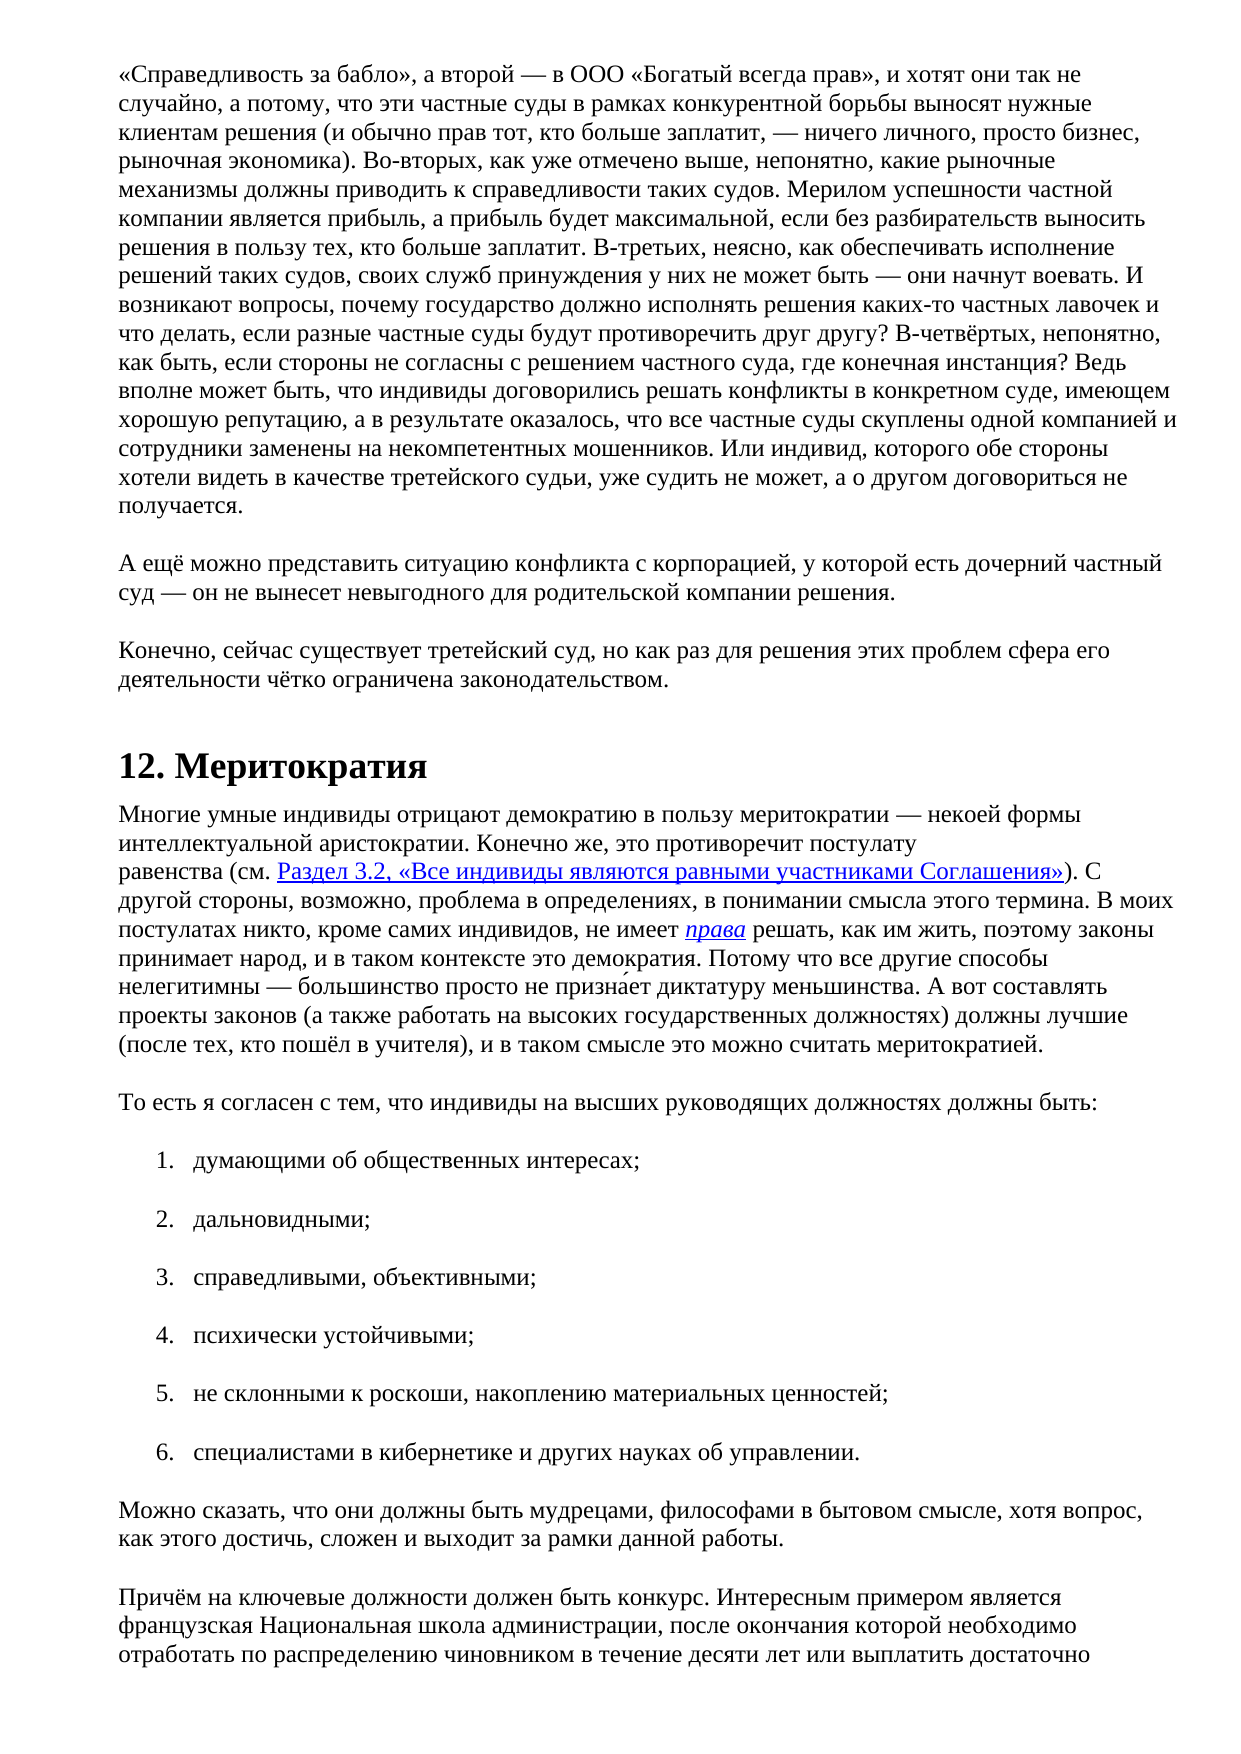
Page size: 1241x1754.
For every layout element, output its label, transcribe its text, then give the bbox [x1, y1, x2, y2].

text Причём на ключевые должности должен быть конкурс. Интересным примером является французская Национальная школа администрации, после окончания которой необходимо отработать по распределению чиновником в течение десяти лет или выплатить достаточно [118, 1582, 1181, 1668]
list дальновидными; [156, 1204, 1181, 1232]
text А ещё можно представить ситуацию конфликта с корпорацией, у которой есть дочерний частный суд — он не вынесет невыгодного для родительской компании решения. [118, 548, 1181, 606]
list психически устойчивыми; [156, 1320, 1181, 1349]
text Конечно, сейчас существует третейский суд, но как раз для решения этих проблем сфера его деятельности чётко ограничена законодательством. [118, 636, 1181, 693]
text То есть я согласен с тем, что индивиды на высших руководящих должностях должны быть: [118, 1087, 1181, 1116]
text Можно сказать, что они должны быть мудрецами, философами в бытовом смысле, хотя вопрос, как этого достичь, сложен и выходит за рамки данной работы. [118, 1495, 1181, 1552]
list справедливыми, объективными; [156, 1262, 1181, 1291]
text «Справедливость за бабло», а второй — в ООО «Богатый всегда прав», и хотят они так не случайно, а потому, что эти частные суды в рамках конкурентной борьбы выносят нужные клиентам решения (и обычно прав тот, кто больше заплатит, — ничего личного, просто бизнес, рыночная экономика). Во-вторых, как уже отмечено выше, непонятно, какие рыночные механизмы должны приводить к справедливости таких судов. Мерилом успешности частной компании является прибыль, а прибыль будет максимальной, если без разбирательств выносить решения в пользу тех, кто больше заплатит. В-третьих, неясно, как обеспечивать исполнение решений таких судов, своих служб принуждения у них не может быть — они начнут воевать. И возникают вопросы, почему государство должно исполнять решения каких-то частных лавочек и что делать, если разные частные суды будут противоречить друг другу? В-четвёртых, непонятно, как быть, если стороны не согласны с решением частного суда, где конечная инстанция? Ведь вполне может быть, что индивиды договорились решать конфликты в конкретном суде, имеющем хорошую репутацию, а в результате оказалось, что все частные суды скуплены одной компанией и сотрудники заменены на некомпетентных мошенников. Или индивид, которого обе стороны хотели видеть в качестве третейского судьи, уже судить не может, а о другом договориться не получается. [118, 59, 1181, 519]
text Многие умные индивиды отрицают демократию в пользу меритократии — некоей формы интеллектуальной аристократии. Конечно же, это противоречит постулату равенства (см. Раздел 3.2, «Все индивиды являются равными участниками Соглашения»). С другой стороны, возможно, проблема в определениях, в понимании смысла этого термина. В моих постулатах никто, кроме самих индивидов, не имеет права решать, как им жить, поэтому законы принимает народ, и в таком контексте это демократия. Потому что все другие способы нелегитимны — большинство просто не призна́ет диктатуру меньшинства. А вот составлять проекты законов (а также работать на высоких государственных должностях) должны лучшие (после тех, кто пошёл в учителя), и в таком смысле это можно считать меритократией. [118, 799, 1181, 1058]
list думающими об общественных интересах; [156, 1145, 1181, 1174]
subtitle 12. Меритократия [118, 743, 1181, 786]
list специалистами в кибернетике и других науках об управлении. [156, 1437, 1181, 1465]
list не склонными к роскоши, накоплению материальных ценностей; [156, 1378, 1181, 1407]
